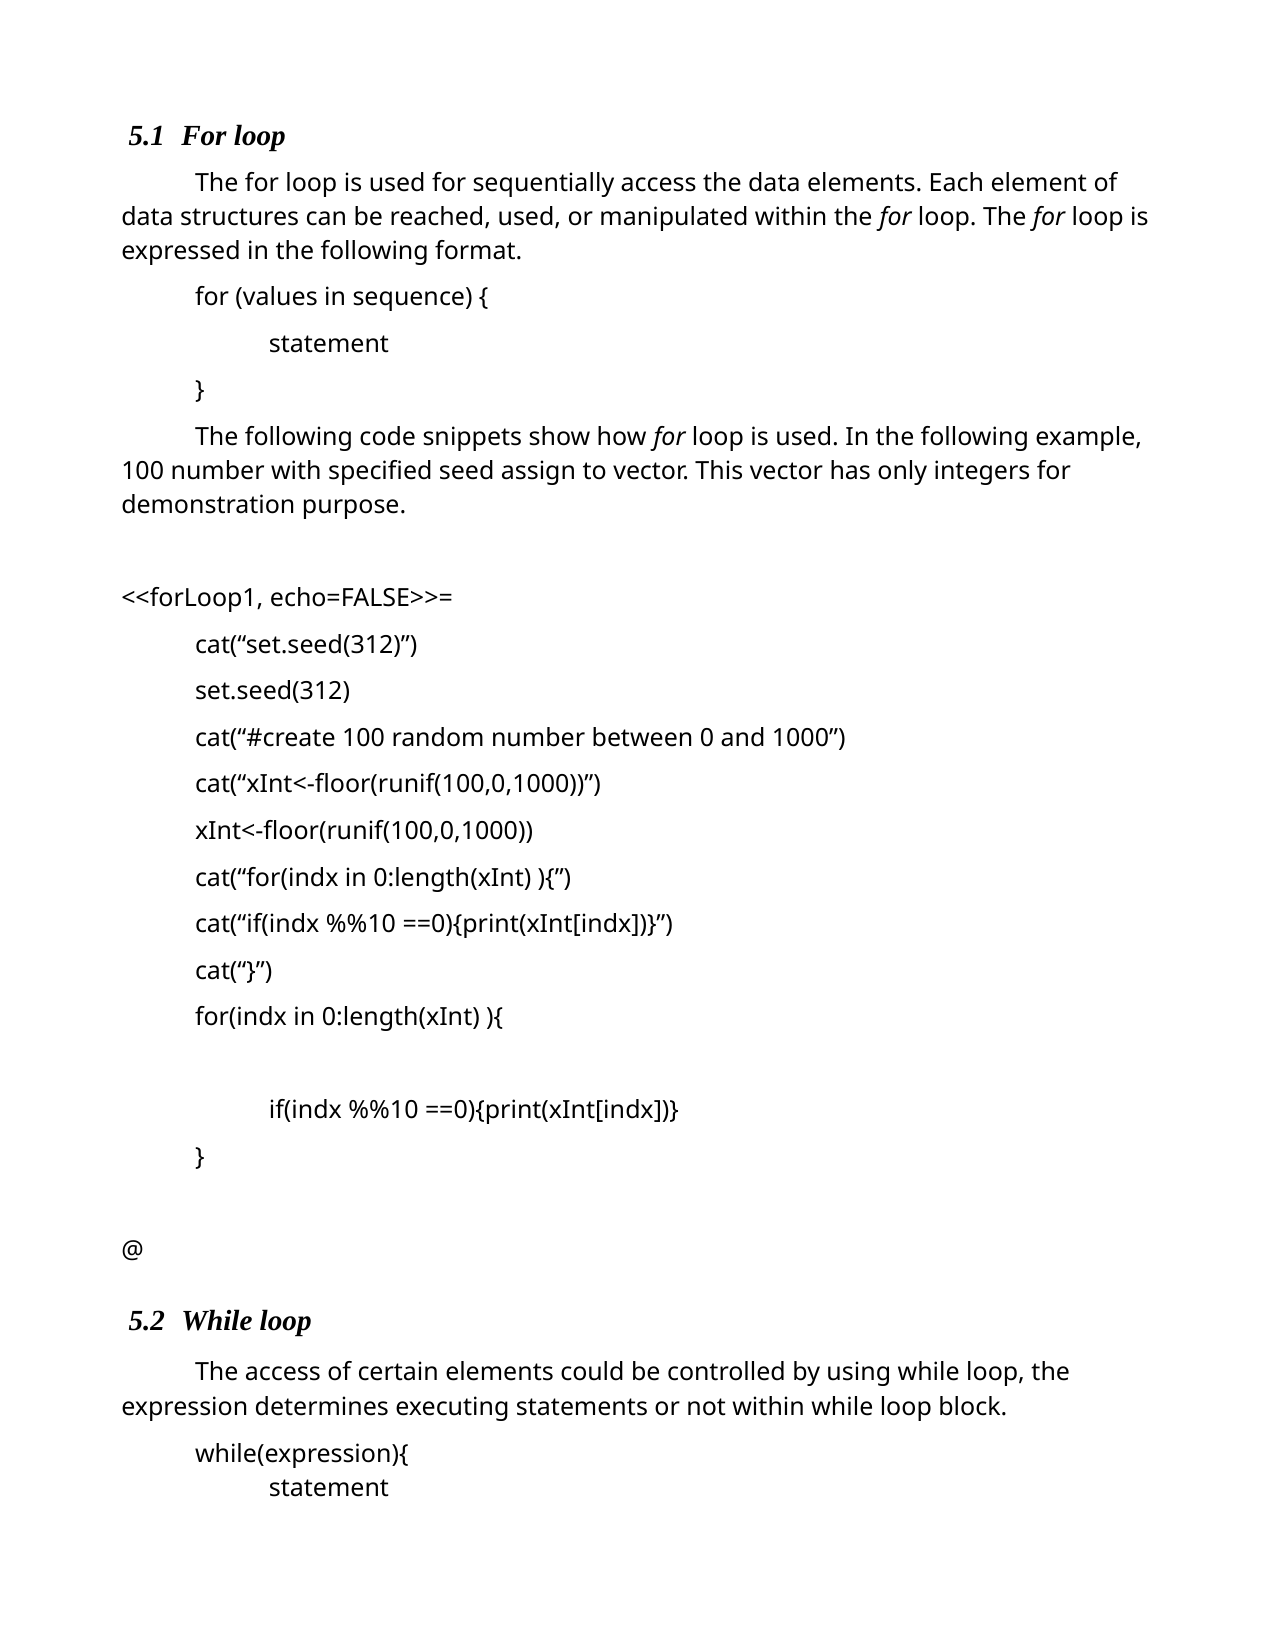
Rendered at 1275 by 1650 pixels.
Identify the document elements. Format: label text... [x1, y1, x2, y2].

text cat(“for(indx in 0:length(xInt) ){”) [121, 859, 1158, 893]
text } [121, 1138, 1158, 1173]
text statement [121, 325, 1158, 359]
text while(expression){ [121, 1436, 1158, 1469]
text for(indx in 0:length(xInt) ){ [121, 999, 1158, 1033]
text xInt<-floor(runif(100,0,1000)) [121, 813, 1158, 847]
subtitle For loop [121, 118, 1158, 152]
text cat(“#create 100 random number between 0 and 1000”) [121, 719, 1158, 753]
text } [121, 372, 1158, 406]
text cat(“set.seed(312)”) [121, 626, 1158, 660]
text cat(“xInt<-floor(runif(100,0,1000))”) [121, 766, 1158, 800]
text cat(“}”) [121, 952, 1158, 986]
text for (values in sequence) { [121, 279, 1158, 313]
text cat(“if(indx %%10 ==0){print(xInt[indx])}”) [121, 906, 1158, 940]
text The following code snippets show how for loop is used. In the following example, 100 number with specified seed assign to vector. This vector has only integers for demonstration purpose. [121, 418, 1158, 521]
text if(indx %%10 ==0){print(xInt[indx])} [121, 1092, 1158, 1126]
text The for loop is used for sequentially access the data elements. Each element of data structures can be reached, used, or manipulated within the for loop. The for loop is expressed in the following format. [121, 164, 1158, 266]
subtitle While loop [121, 1303, 1158, 1337]
text @ [121, 1232, 1158, 1266]
text set.seed(312) [121, 673, 1158, 707]
text <<forLoop1, echo=FALSE>>= [121, 580, 1158, 614]
text statement [121, 1469, 1158, 1504]
text The access of certain elements could be controlled by using while loop, the expression determines executing statements or not within while loop block. [121, 1349, 1158, 1423]
